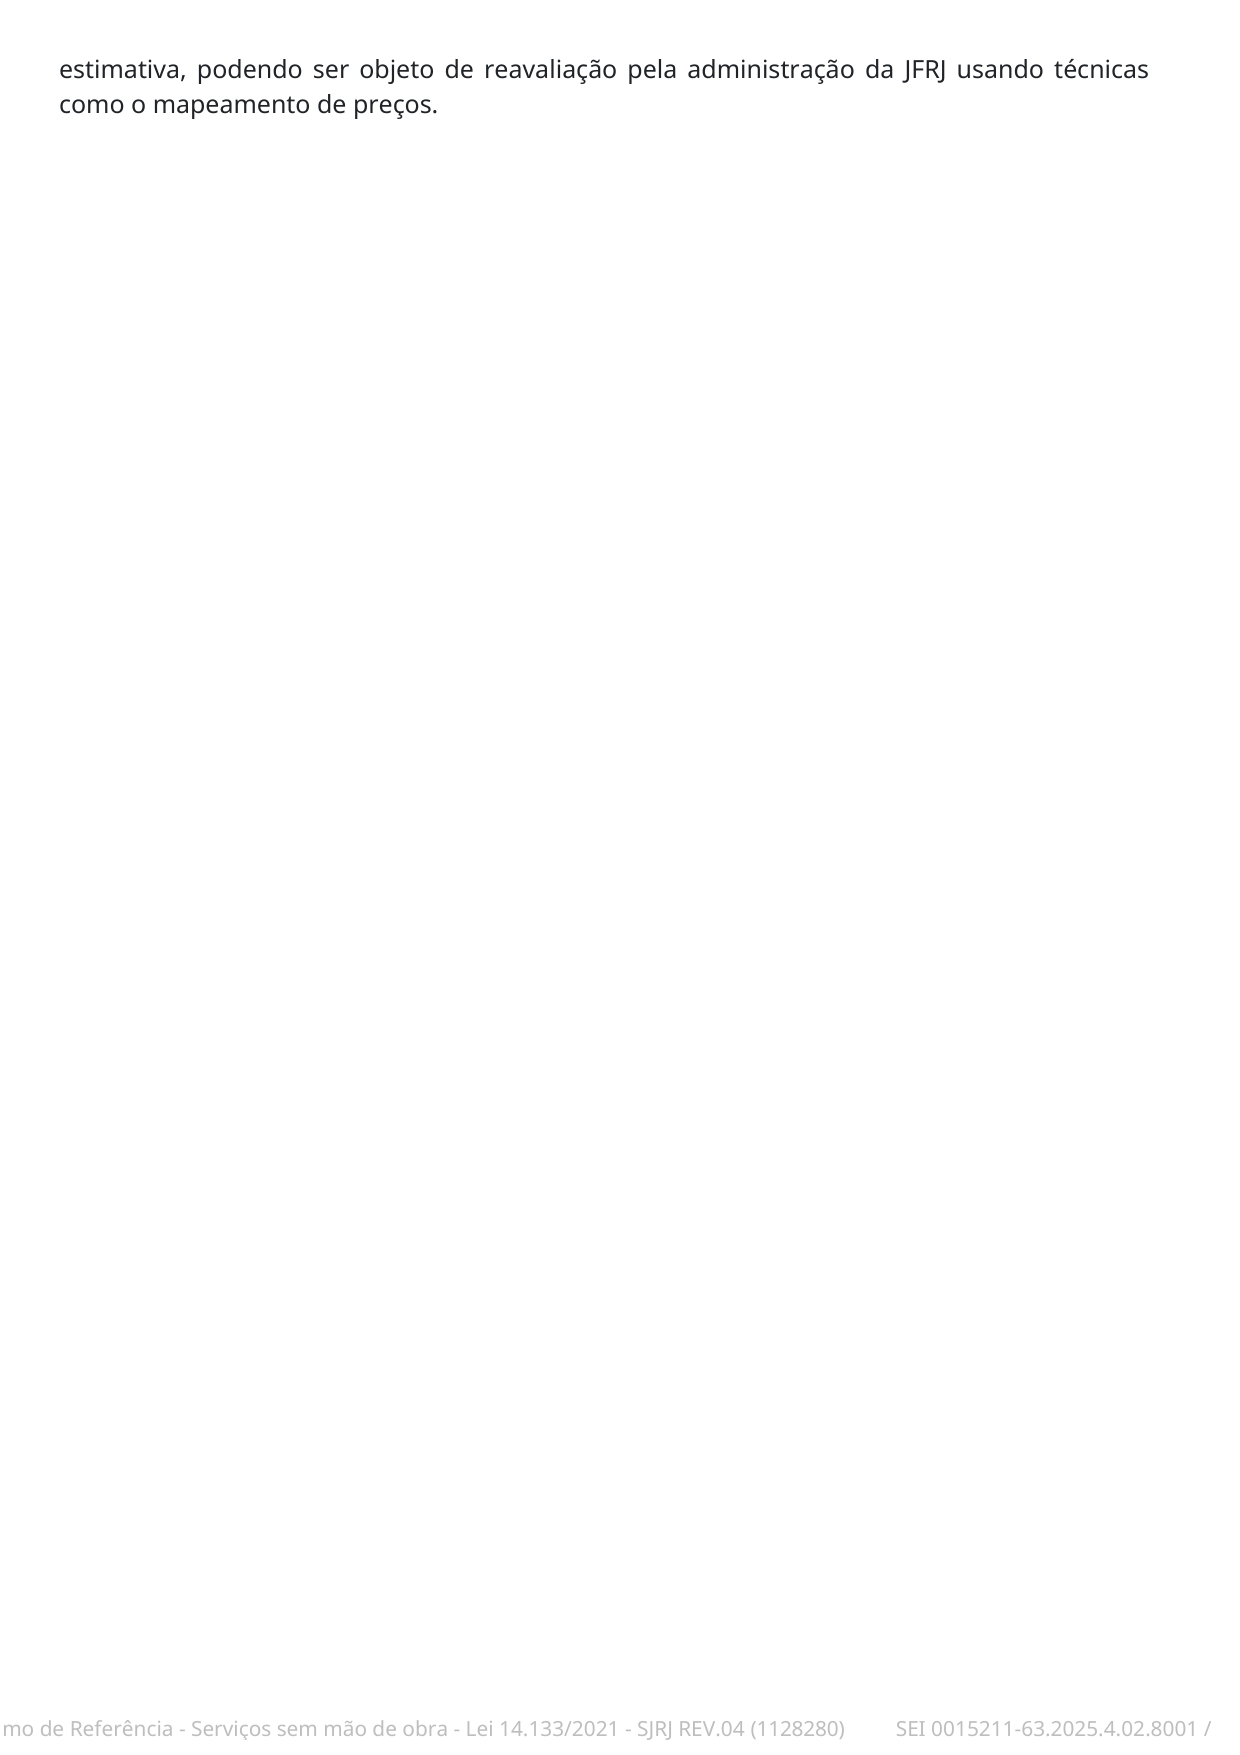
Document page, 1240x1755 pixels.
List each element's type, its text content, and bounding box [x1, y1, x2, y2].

list estimativa, podendo ser objeto de reavaliação pela administração da JFRJ usando técnicas como o mapeamento de preços. [59, 52, 1151, 121]
